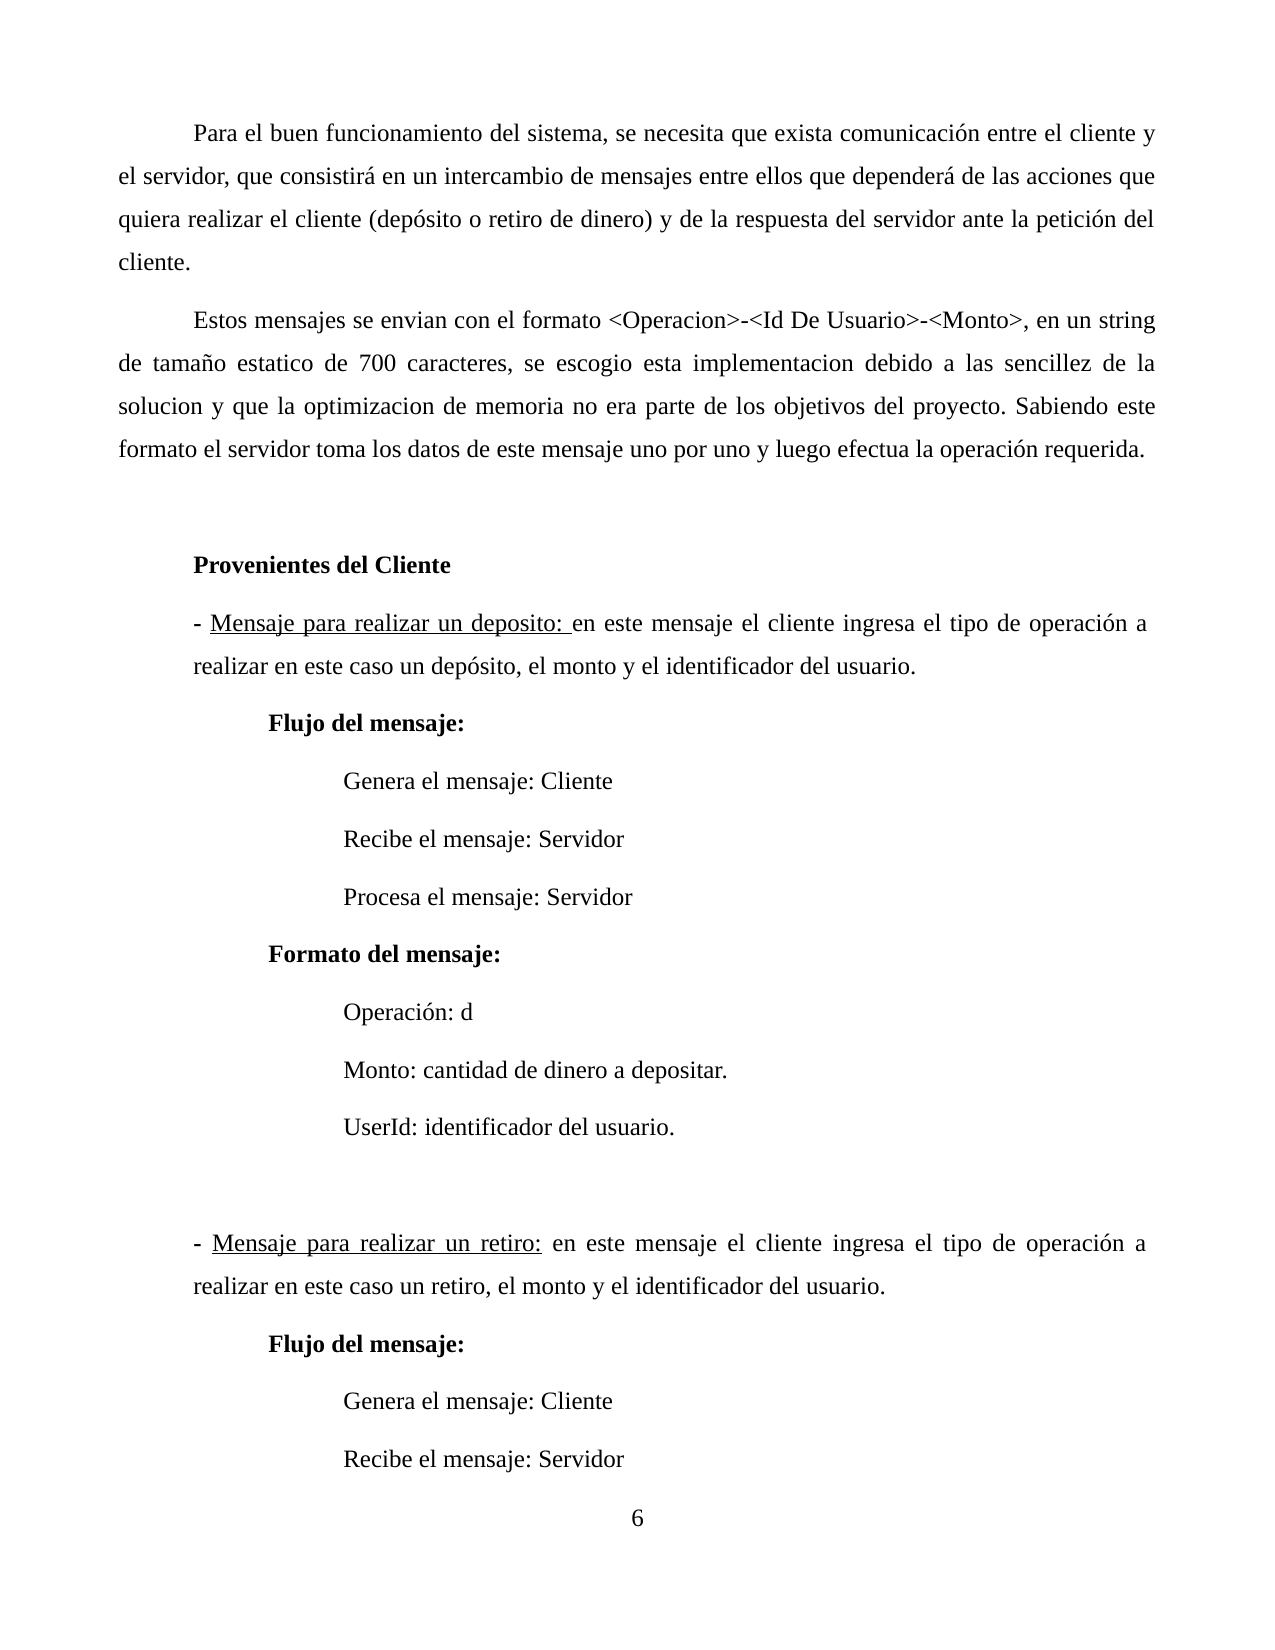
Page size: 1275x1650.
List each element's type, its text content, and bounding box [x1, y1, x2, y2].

text Provenientes del Cliente [118, 550, 1157, 579]
text Procesa el mensaje: Servidor [118, 882, 1157, 910]
text - Mensaje para realizar un deposito: en este mensaje el cliente ingresa el tipo de operación a realizar en este caso un depósito, el monto y el identificador del usuario. [118, 608, 1157, 679]
text Flujo del mensaje: [118, 708, 1157, 737]
text Formato del mensaje: [118, 939, 1157, 968]
text Operación: d [118, 997, 1157, 1026]
text Genera el mensaje: Cliente [118, 766, 1157, 795]
text Recibe el mensaje: Servidor [118, 1444, 1157, 1473]
text Recibe el mensaje: Servidor [118, 824, 1157, 853]
text - Mensaje para realizar un retiro: en este mensaje el cliente ingresa el tipo de operación a realizar en este caso un retiro, el monto y el identificador del usuario. [118, 1228, 1157, 1300]
text Flujo del mensaje: [118, 1329, 1157, 1357]
text Genera el mensaje: Cliente [118, 1386, 1157, 1415]
text Monto: cantidad de dinero a depositar. [118, 1055, 1157, 1083]
text Estos mensajes se envian con el formato <Operacion>-<Id De Usuario>-<Monto>, en un string de tamaño estatico de 700 caracteres, se escogio esta implementacion debido a las sencillez de la solucion y que la optimizacion de memoria no era parte de los objetivos del proyecto. Sabiendo este formato el servidor toma los datos de este mensaje uno por uno y luego efectua la operación requerida. [118, 305, 1157, 463]
text UserId: identificador del usuario. [118, 1112, 1157, 1141]
text Para el buen funcionamiento del sistema, se necesita que exista comunicación entre el cliente y el servidor, que consistirá en un intercambio de mensajes entre ellos que dependerá de las acciones que quiera realizar el cliente (depósito o retiro de dinero) y de la respuesta del servidor ante la petición del cliente. [118, 118, 1157, 276]
